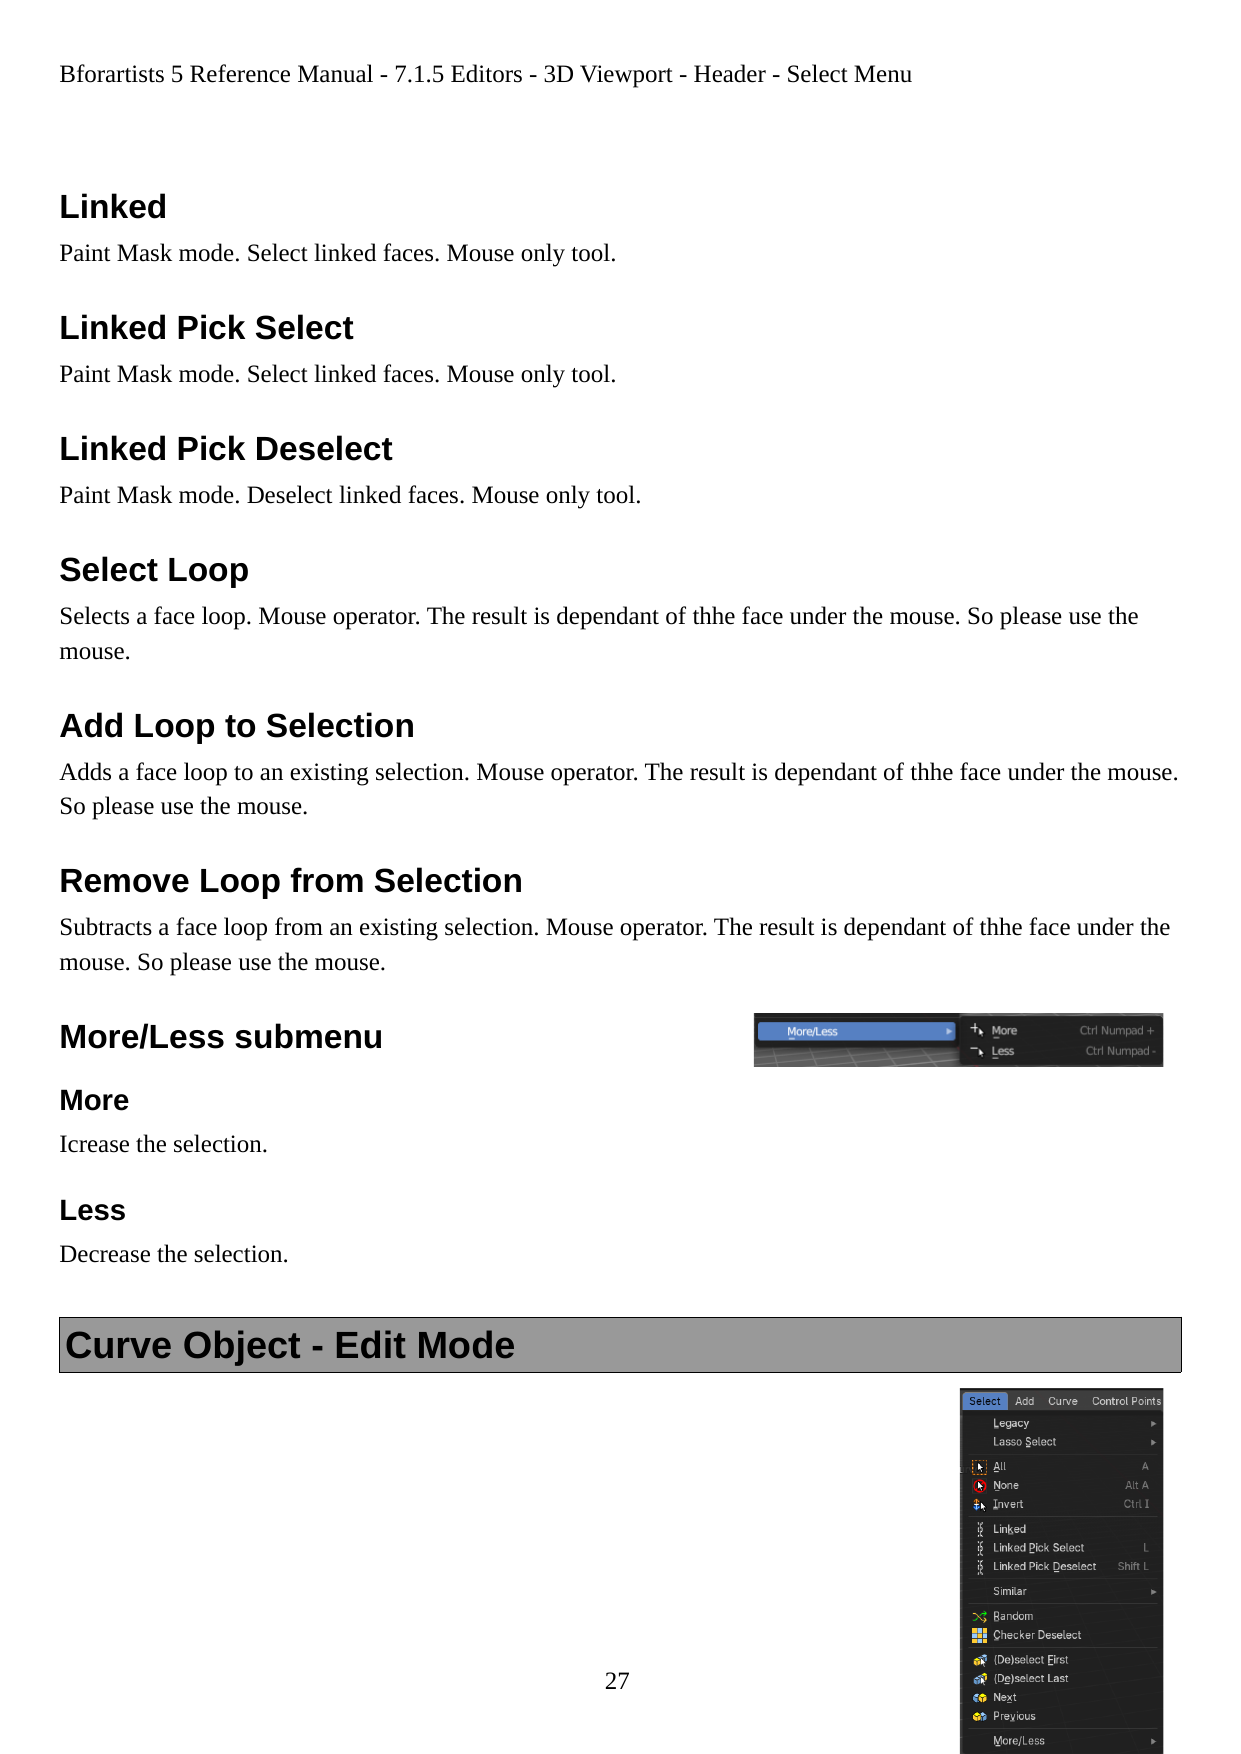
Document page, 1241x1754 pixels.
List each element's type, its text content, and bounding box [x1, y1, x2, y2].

picture [959, 1388, 1164, 1754]
subtitle [1164, 1017, 1181, 1056]
picture [753, 1013, 1164, 1067]
text Adds a face loop to an existing selection. Mouse operator. The result is dependant of thhe face under the mouse. So please use the mouse. [59, 757, 1181, 820]
text Icrease the selection. [59, 1129, 1181, 1158]
subtitle Remove Loop from Selection [59, 861, 1181, 900]
text Selects a face loop. Mouse operator. The result is dependant of thhe face under the mouse. So please use the mouse. [59, 601, 1181, 665]
text Subtracts a face loop from an existing selection. Mouse operator. The result is dependant of thhe face under the mouse. So please use the mouse. [59, 912, 1181, 976]
subtitle Less [59, 1192, 1181, 1226]
subtitle More [59, 1083, 1181, 1116]
subtitle Linked [59, 187, 1181, 226]
subtitle More/Less submenu [59, 1017, 753, 1056]
text Paint Mask mode. Select linked faces. Mouse only tool. [59, 238, 1181, 267]
subtitle Select Loop [59, 550, 1181, 589]
text Decrease the selection. [59, 1239, 1181, 1267]
text Paint Mask mode. Select linked faces. Mouse only tool. [59, 359, 1181, 388]
subtitle Linked Pick Deselect [59, 429, 1181, 468]
table_header Curve Object - Edit Mode [60, 1318, 1181, 1372]
subtitle Add Loop to Selection [59, 706, 1181, 744]
text Paint Mask mode. Deselect linked faces. Mouse only tool. [59, 480, 1181, 509]
subtitle Linked Pick Select [59, 308, 1181, 347]
